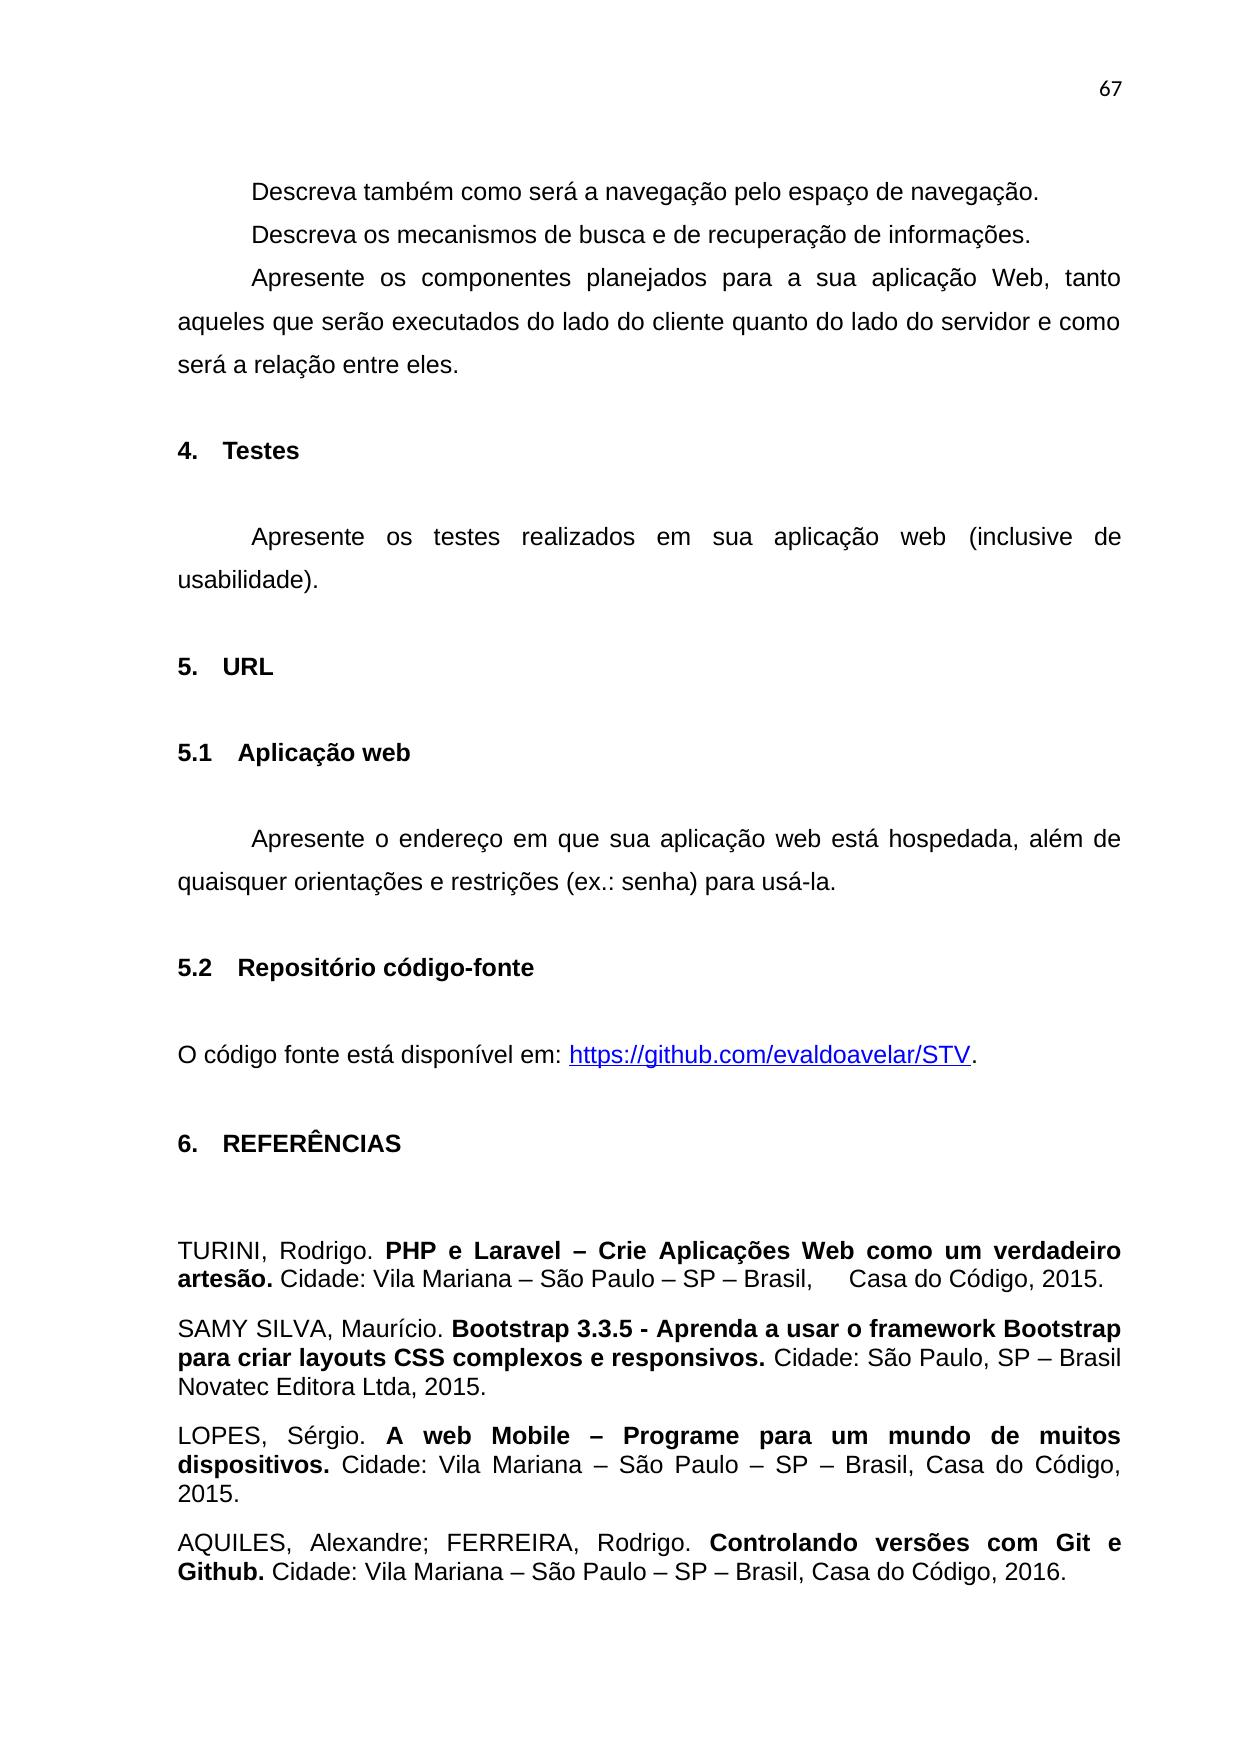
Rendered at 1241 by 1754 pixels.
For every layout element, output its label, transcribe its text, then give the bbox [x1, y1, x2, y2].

subtitle REFERÊNCIAS [177, 1128, 1122, 1157]
subtitle URL [177, 652, 1122, 680]
subtitle Repositório código-fonte [177, 953, 1122, 982]
text Apresente o endereço em que sua aplicação web está hospedada, além de quaisquer orientações e restrições (ex.: senha) para usá-la. [177, 824, 1122, 896]
text AQUILES, Alexandre; FERREIRA, Rodrigo. Controlando versões com Git e Github. Cidade: Vila Mariana – São Paulo – SP – Brasil, Casa do Código, 2016. [177, 1528, 1122, 1586]
text Descreva também como será a navegação pelo espaço de navegação. [177, 177, 1122, 206]
text Apresente os componentes planejados para a sua aplicação Web, tanto aqueles que serão executados do lado do cliente quanto do lado do servidor e como será a relação entre eles. [177, 263, 1122, 378]
subtitle Testes [177, 436, 1122, 465]
text LOPES, Sérgio. A web Mobile – Programe para um mundo de muitos dispositivos. Cidade: Vila Mariana – São Paulo – SP – Brasil, Casa do Código, 2015. [177, 1421, 1122, 1507]
text TURINI, Rodrigo. PHP e Laravel – Crie Aplicações Web como um verdadeiro artesão. Cidade: Vila Mariana – São Paulo – SP – Brasil, Casa do Código, 2015. [177, 1236, 1122, 1293]
subtitle Aplicação web [177, 738, 1122, 767]
text Descreva os mecanismos de busca e de recuperação de informações. [177, 220, 1122, 249]
text SAMY SILVA, Maurício. Bootstrap 3.3.5 - Aprenda a usar o framework Bootstrap para criar layouts CSS complexos e responsivos. Cidade: São Paulo, SP – Brasil Novatec Editora Ltda, 2015. [177, 1314, 1122, 1400]
text Apresente os testes realizados em sua aplicação web (inclusive de usabilidade). [177, 522, 1122, 594]
text O código fonte está disponível em: https://github.com/evaldoavelar/STV. [177, 1040, 1122, 1068]
